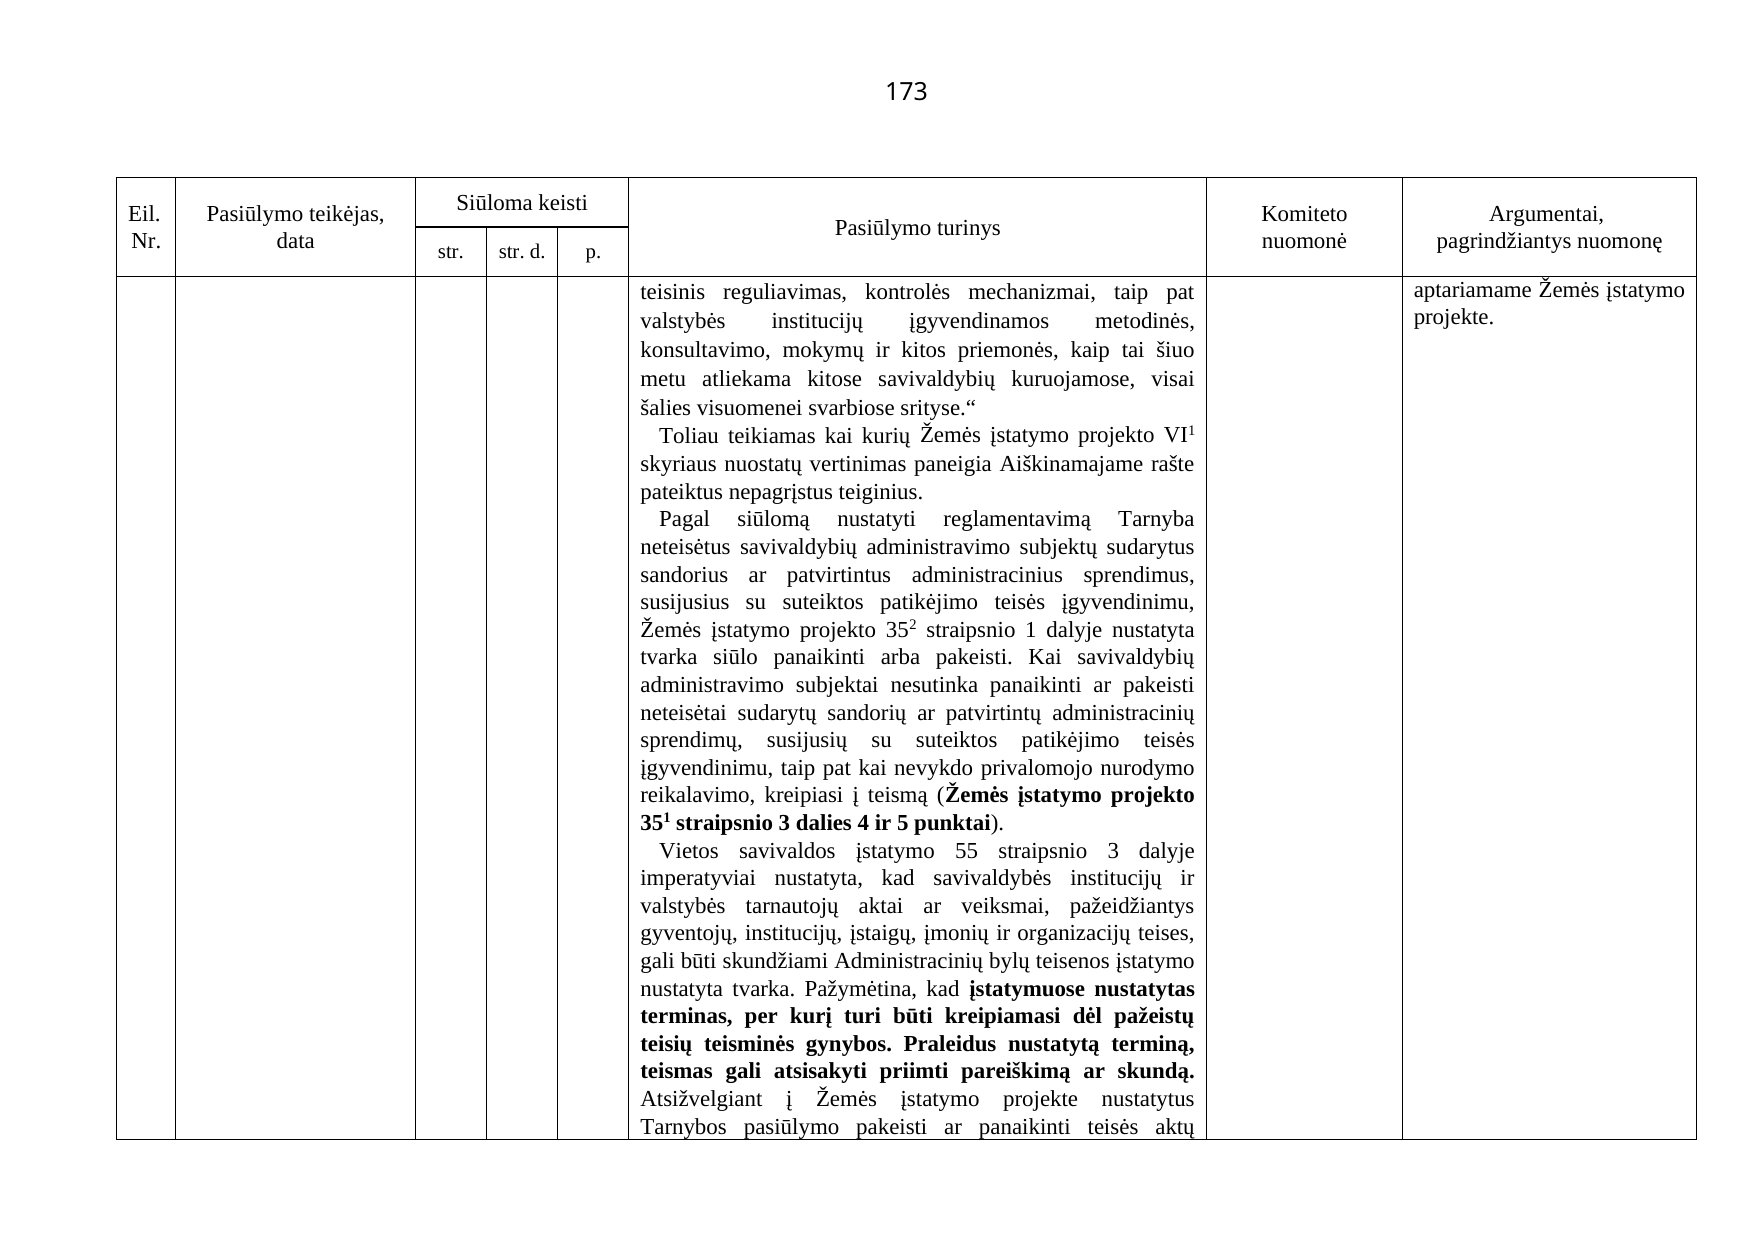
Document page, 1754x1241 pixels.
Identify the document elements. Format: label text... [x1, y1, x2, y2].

table_cell [416, 277, 486, 1139]
table_cell aptariamame Žemės įstatymo projekte. [1403, 277, 1696, 1139]
table_cell [117, 277, 175, 1139]
table_header Pasiūlymo teikėjas, data [176, 178, 415, 276]
table_header Eil. Nr. [117, 178, 175, 276]
table_cell str. d. [487, 228, 557, 276]
table_header Komiteto nuomonė [1207, 178, 1402, 276]
table_cell [1207, 277, 1402, 1139]
table_cell [176, 277, 415, 1139]
table_cell teisinis reguliavimas, kontrolės mechanizmai, taip pat valstybės institucijų įgyvendinamos metodinės, konsultavimo, mokymų ir kitos priemonės, kaip tai šiuo metu atliekama kitose savivaldybių kuruojamose, visai šalies visuomenei svarbiose srityse.“ Toliau teikiamas kai kurių Žemės įstatymo projekto VI1 skyriaus nuostatų vertinimas paneigia Aiškinamajame rašte pateiktus nepagrįstus teiginius. Pagal siūlomą nustatyti reglamentavimą Tarnyba neteisėtus savivaldybių administravimo subjektų sudarytus sandorius ar patvirtintus administracinius sprendimus, susijusius su suteiktos patikėjimo teisės įgyvendinimu, Žemės įstatymo projekto 352 straipsnio 1 dalyje nustatyta tvarka siūlo panaikinti arba pakeisti. Kai savivaldybių administravimo subjektai nesutinka panaikinti ar pakeisti neteisėtai sudarytų sandorių ar patvirtintų administracinių sprendimų, susijusių su suteiktos patikėjimo teisės įgyvendinimu, taip pat kai nevykdo privalomojo nurodymo reikalavimo, kreipiasi į teismą (Žemės įstatymo projekto 351 straipsnio 3 dalies 4 ir 5 punktai). Vietos savivaldos įstatymo 55 straipsnio 3 dalyje imperatyviai nustatyta, kad savivaldybės institucijų ir valstybės tarnautojų aktai ar veiksmai, pažeidžiantys gyventojų, institucijų, įstaigų, įmonių ir organizacijų teises, gali būti skundžiami Administracinių bylų teisenos įstatymo nustatyta tvarka. Pažymėtina, kad įstatymuose nustatytas terminas, per kurį turi būti kreipiamasi dėl pažeistų teisių teisminės gynybos. Praleidus nustatytą terminą, teismas gali atsisakyti priimti pareiškimą ar skundą. Atsižvelgiant į Žemės įstatymo projekte nustatytus Tarnybos pasiūlymo pakeisti ar panaikinti teisės aktų [629, 277, 1206, 1139]
table_cell [487, 277, 557, 1139]
table_cell str. [416, 228, 486, 276]
table_header Argumentai, pagrindžiantys nuomonę [1403, 178, 1696, 276]
table_header Siūloma keisti [416, 178, 628, 226]
table_header Pasiūlymo turinys [629, 178, 1206, 276]
table_cell [558, 277, 628, 1139]
table_cell p. [558, 228, 628, 276]
